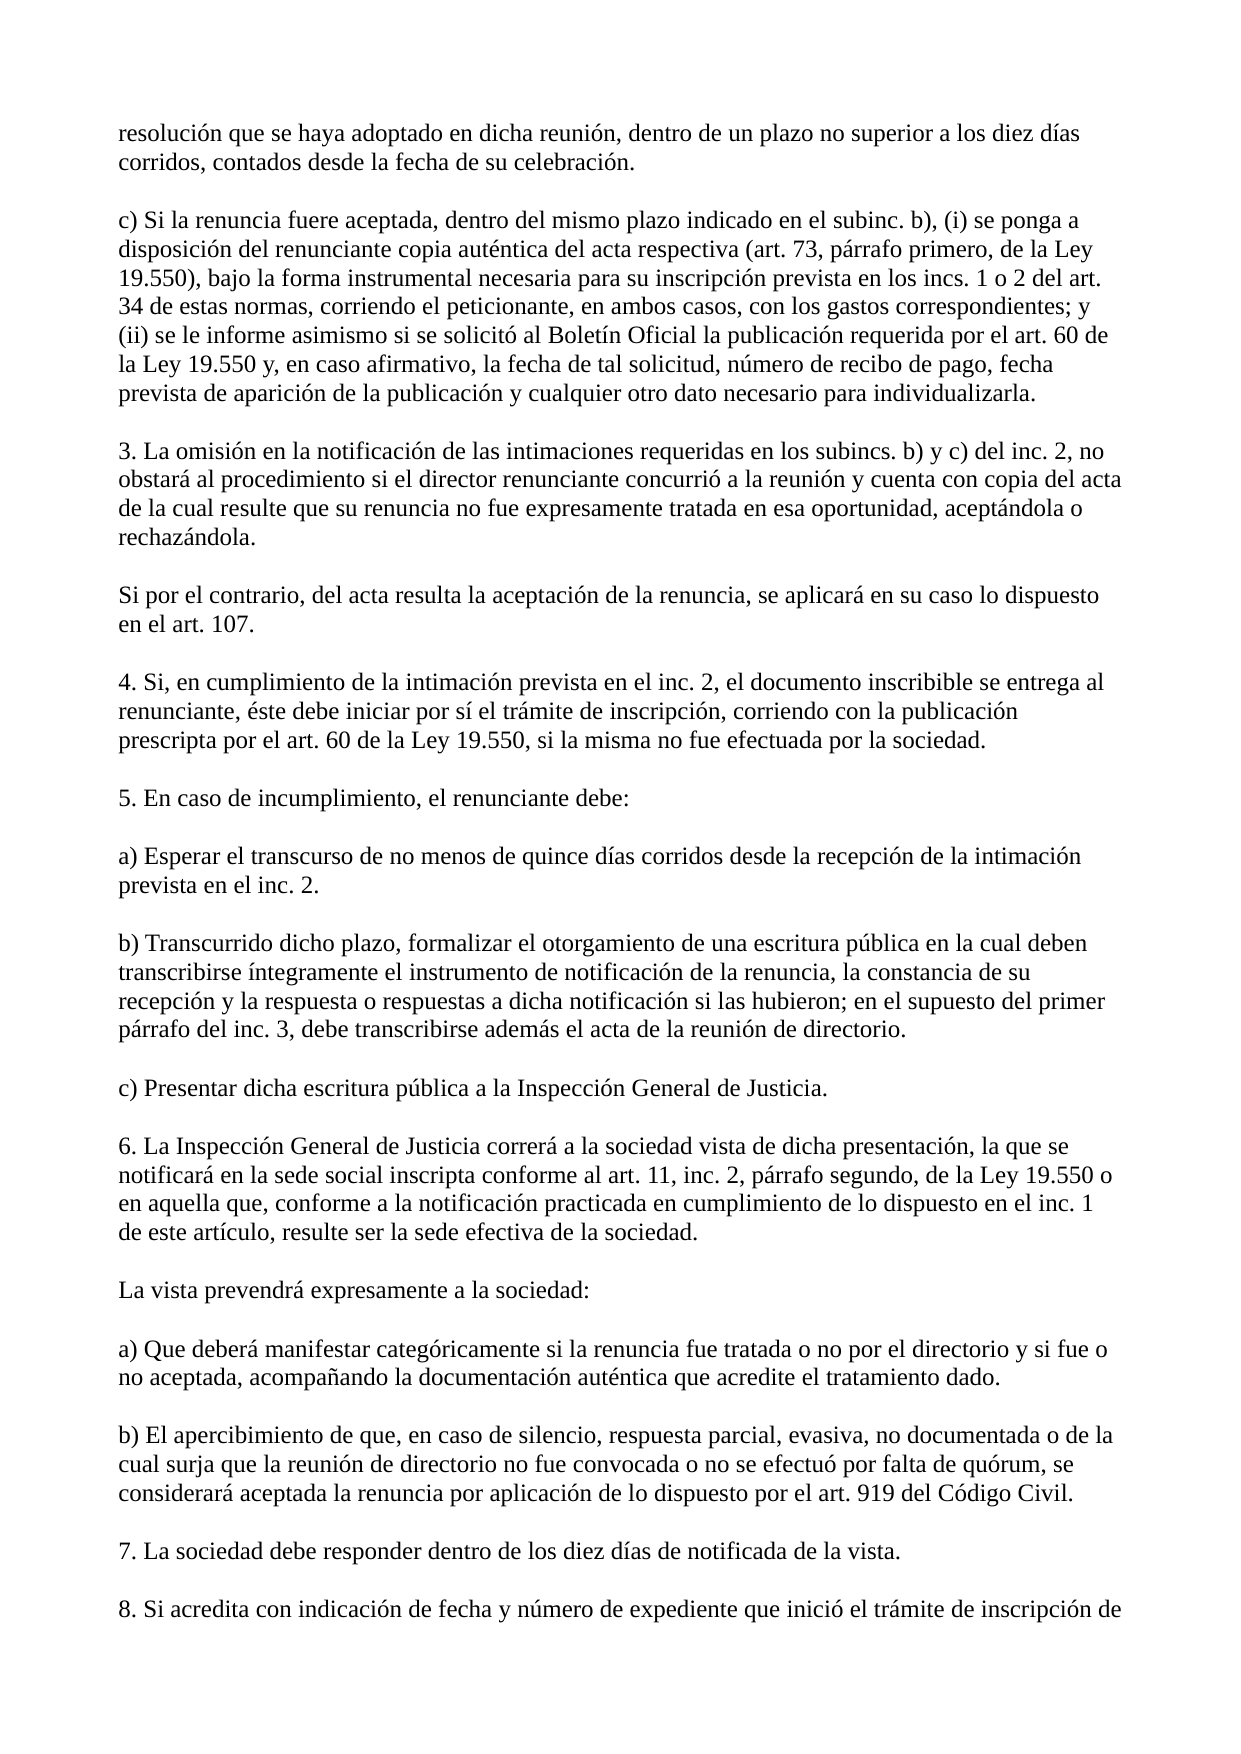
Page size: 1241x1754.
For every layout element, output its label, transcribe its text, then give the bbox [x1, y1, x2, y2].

table_header resolución que se haya adoptado en dicha reunión, dentro de un plazo no superior a los diez días corridos, contados desde la fecha de su celebración. c) Si la renuncia fuere aceptada, dentro del mismo plazo indicado en el subinc. b), (i) se ponga a disposición del renunciante copia auténtica del acta respectiva (art. 73, párrafo primero, de la Ley 19.550), bajo la forma instrumental necesaria para su inscripción prevista en los incs. 1 o 2 del art. 34 de estas normas, corriendo el peticionante, en ambos casos, con los gastos correspondientes; y (ii) se le informe asimismo si se solicitó al Boletín Oficial la publicación requerida por el art. 60 de la Ley 19.550 y, en caso afirmativo, la fecha de tal solicitud, número de recibo de pago, fecha prevista de aparición de la publicación y cualquier otro dato necesario para individualizarla. 3. La omisión en la notificación de las intimaciones requeridas en los subincs. b) y c) del inc. 2, no obstará al procedimiento si el director renunciante concurrió a la reunión y cuenta con copia del acta de la cual resulte que su renuncia no fue expresamente tratada en esa oportunidad, aceptándola o rechazándola. Si por el contrario, del acta resulta la aceptación de la renuncia, se aplicará en su caso lo dispuesto en el art. 107. 4. Si, en cumplimiento de la intimación prevista en el inc. 2, el documento inscribible se entrega al renunciante, éste debe iniciar por sí el trámite de inscripción, corriendo con la publicación prescripta por el art. 60 de la Ley 19.550, si la misma no fue efectuada por la sociedad. 5. En caso de incumplimiento, el renunciante debe: a) Esperar el transcurso de no menos de quince días corridos desde la recepción de la intimación prevista en el inc. 2. b) Transcurrido dicho plazo, formalizar el otorgamiento de una escritura pública en la cual deben transcribirse íntegramente el instrumento de notificación de la renuncia, la constancia de su recepción y la respuesta o respuestas a dicha notificación si las hubieron; en el supuesto del primer párrafo del inc. 3, debe transcribirse además el acta de la reunión de directorio. c) Presentar dicha escritura pública a la Inspección General de Justicia. 6. La Inspección General de Justicia correrá a la sociedad vista de dicha presentación, la que se notificará en la sede social inscripta conforme al art. 11, inc. 2, párrafo segundo, de la Ley 19.550 o en aquella que, conforme a la notificación practicada en cumplimiento de lo dispuesto en el inc. 1 de este artículo, resulte ser la sede efectiva de la sociedad. La vista prevendrá expresamente a la sociedad: a) Que deberá manifestar categóricamente si la renuncia fue tratada o no por el directorio y si fue o no aceptada, acompañando la documentación auténtica que acredite el tratamiento dado. b) El apercibimiento de que, en caso de silencio, respuesta parcial, evasiva, no documentada o de la cual surja que la reunión de directorio no fue convocada o no se efectuó por falta de quórum, se considerará aceptada la renuncia por aplicación de lo dispuesto por el art. 919 del Código Civil. 7. La sociedad debe responder dentro de los diez días de notificada de la vista. 8. Si acredita con indicación de fecha y número de expediente que inició el trámite de inscripción de [118, 118, 1122, 1623]
